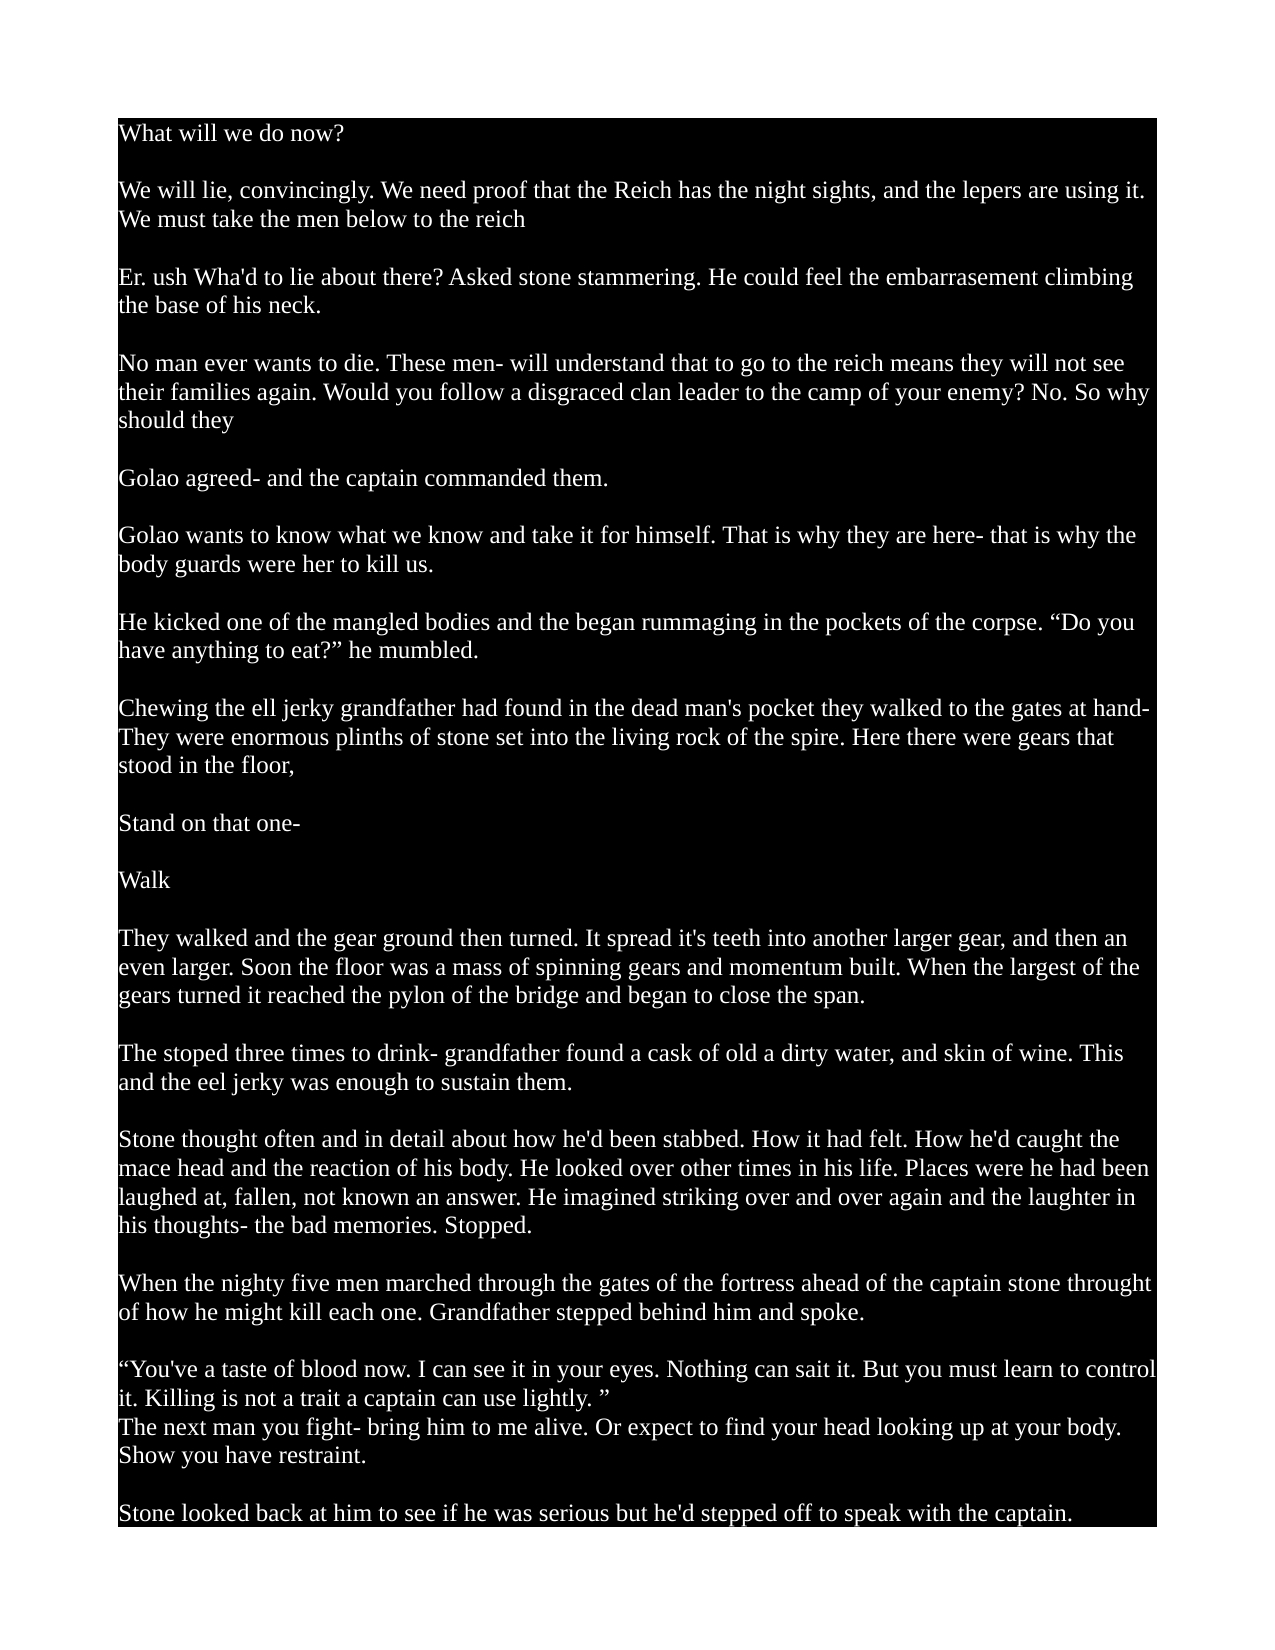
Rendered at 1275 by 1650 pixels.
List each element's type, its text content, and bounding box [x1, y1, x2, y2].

text He kicked one of the mangled bodies and the began rummaging in the pockets of the corpse. “Do you have anything to eat?” he mumbled. Chewing the ell jerky grandfather had found in the dead man's pocket they walked to the gates at hand- They were enormous plinths of stone set into the living rock of the spire. Here there were gears that stood in the floor, [118, 607, 1157, 779]
text The stoped three times to drink- grandfather found a cask of old a dirty water, and skin of wine. This and the eel jerky was enough to sustain them. Stone thought often and in detail about how he'd been stabbed. How it had felt. How he'd caught the mace head and the reaction of his body. He looked over other times in his life. Places were he had been laughed at, fallen, not known an answer. He imagined striking over and over again and the laughter in his thoughts- the bad memories. Stopped. When the nighty five men marched through the gates of the fortress ahead of the captain stone throught of how he might kill each one. Grandfather stepped behind him and spoke. “You've a taste of blood now. I can see it in your eyes. Nothing can sait it. But you must learn to control it. Killing is not a trait a captain can use lightly. ” The next man you fight- bring him to me alive. Or expect to find your head looking up at your body. Show you have restraint. [118, 1038, 1157, 1469]
text Stand on that one- [118, 808, 1157, 837]
text They walked and the gear ground then turned. It spread it's teeth into another larger gear, and then an even larger. Soon the floor was a mass of spinning gears and momentum built. When the largest of the gears turned it reached the pylon of the bridge and began to close the span. [118, 923, 1157, 1009]
text Stone looked back at him to see if he was serious but he'd stepped off to speak with the captain. [118, 1498, 1157, 1527]
text Walk [118, 866, 1157, 894]
text Er. ush Wha'd to lie about there? Asked stone stammering. He could feel the embarrasement climbing the base of his neck. No man ever wants to die. These men- will understand that to go to the reich means they will not see their families again. Would you follow a disgraced clan leader to the camp of your enemy? No. So why should they Golao agreed- and the captain commanded them. Golao wants to know what we know and take it for himself. That is why they are here- that is why the body guards were her to kill us. [118, 262, 1157, 607]
text What will we do now? We will lie, convincingly. We need proof that the Reich has the night sights, and the lepers are using it. We must take the men below to the reich [118, 118, 1157, 233]
